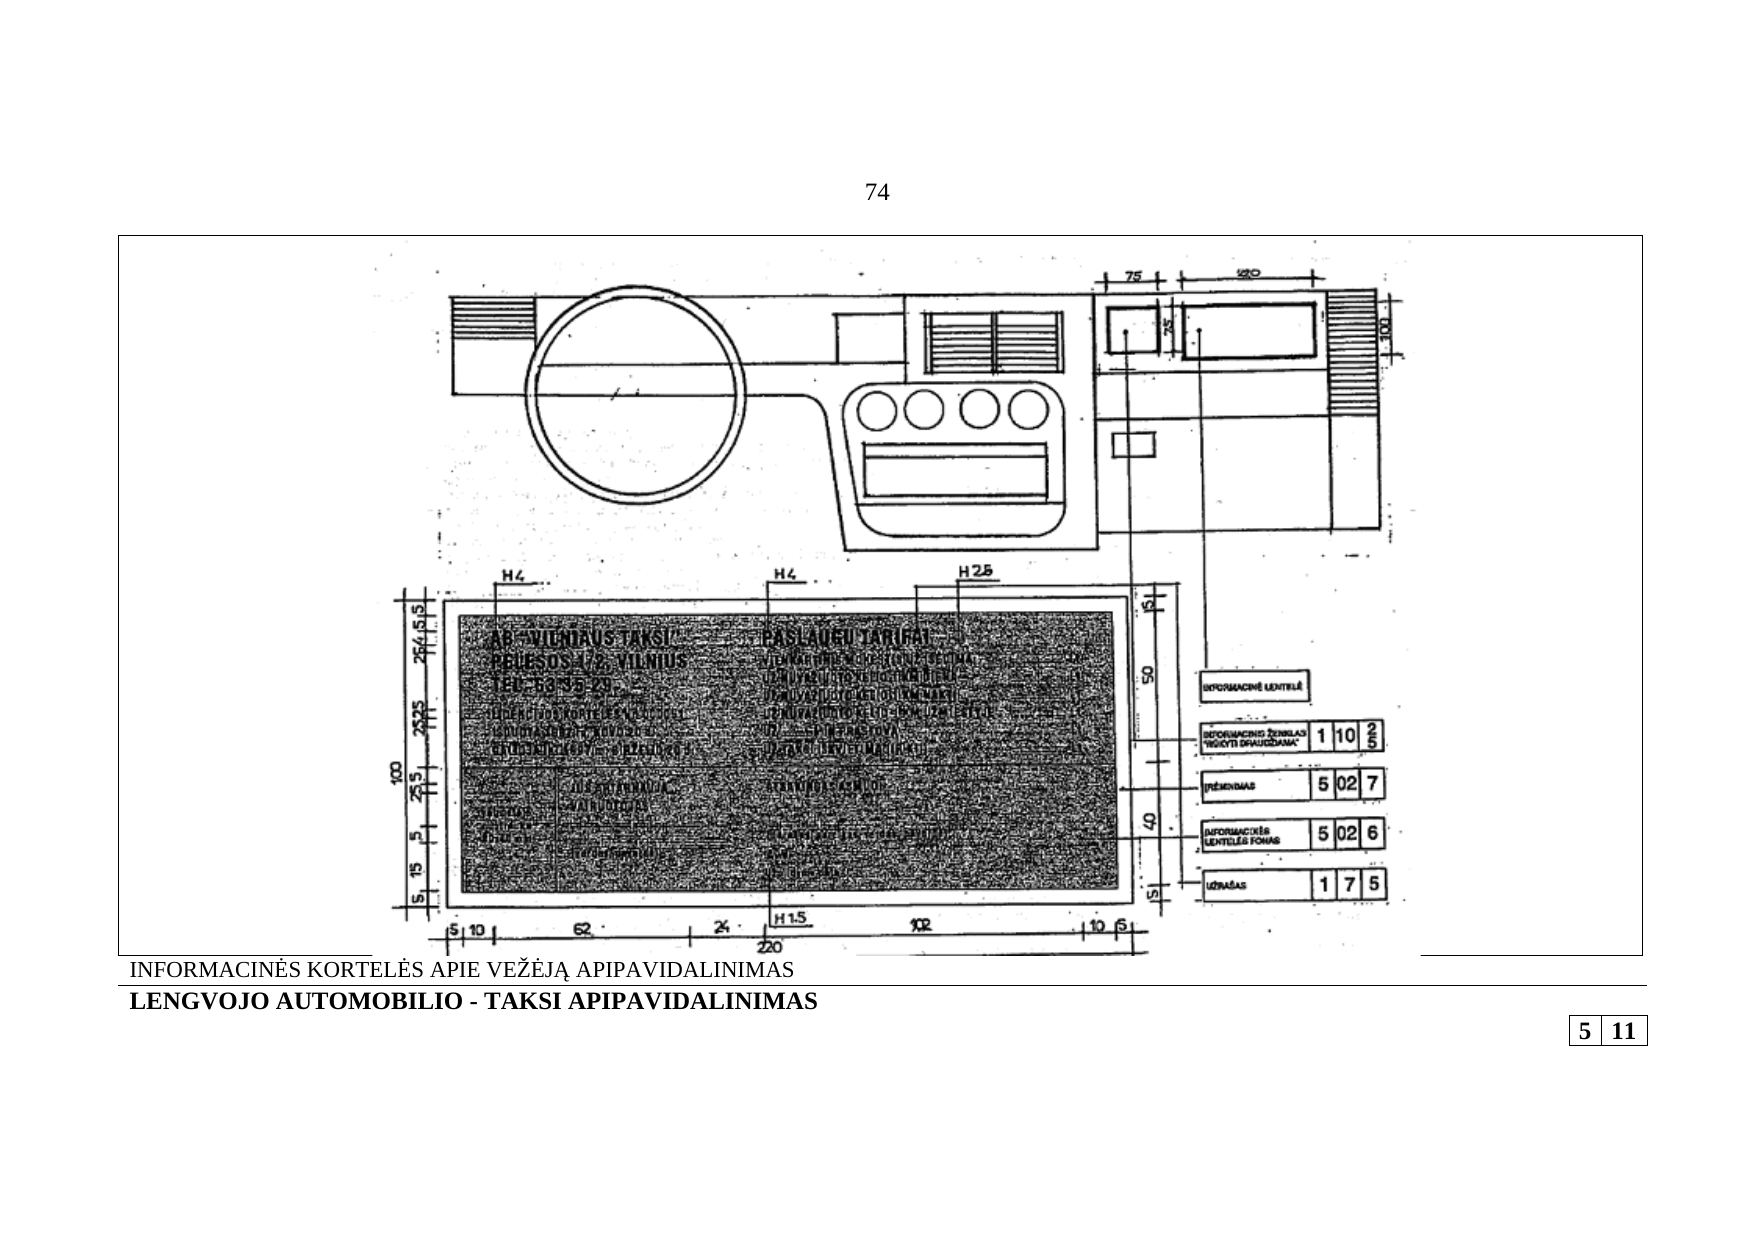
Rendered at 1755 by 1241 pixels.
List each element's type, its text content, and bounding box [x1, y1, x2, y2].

table_cell 11 [1602, 1016, 1647, 1044]
table_cell 5 [1570, 1016, 1601, 1044]
table_header [119, 236, 372, 955]
table_cell INFORMACINĖS KORTELĖS APIE VEŽĖJĄ APIPAVIDALINIMAS [118, 956, 1642, 985]
table_header [1643, 235, 1647, 955]
table_cell LENGVOJO AUTOMOBILIO - TAKSI APIPAVIDALINIMAS [118, 986, 1570, 1044]
table_header [1421, 236, 1642, 955]
table_cell [1642, 955, 1647, 985]
table_cell [1601, 986, 1647, 1015]
table_cell [1570, 986, 1601, 1015]
